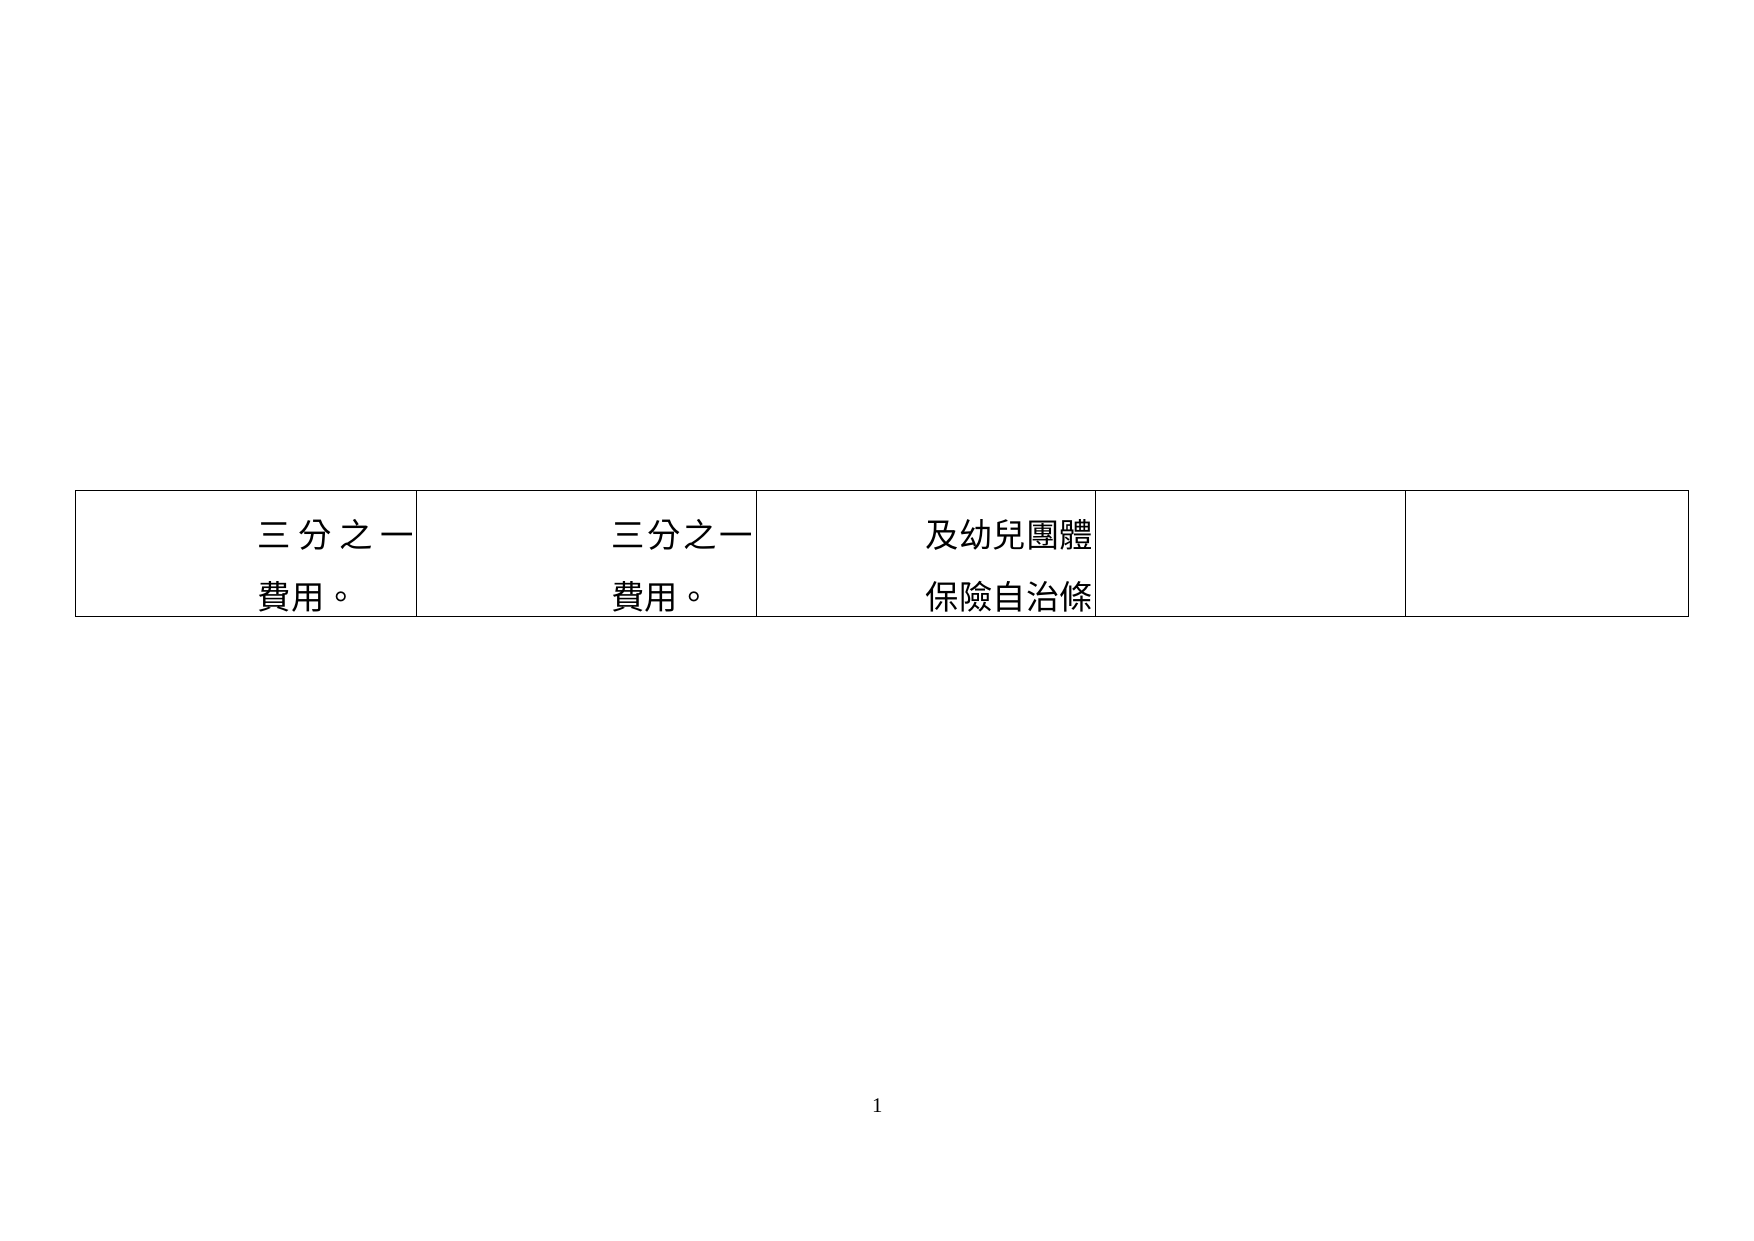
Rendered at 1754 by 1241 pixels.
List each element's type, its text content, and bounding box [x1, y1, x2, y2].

table_cell 三分之一費用。 [76, 491, 416, 616]
table_cell 及幼兒團體保險自治條 [757, 491, 1095, 616]
table_cell [1406, 491, 1688, 616]
table_cell 三分之一費用。 [417, 491, 756, 616]
table_cell [1096, 491, 1405, 616]
